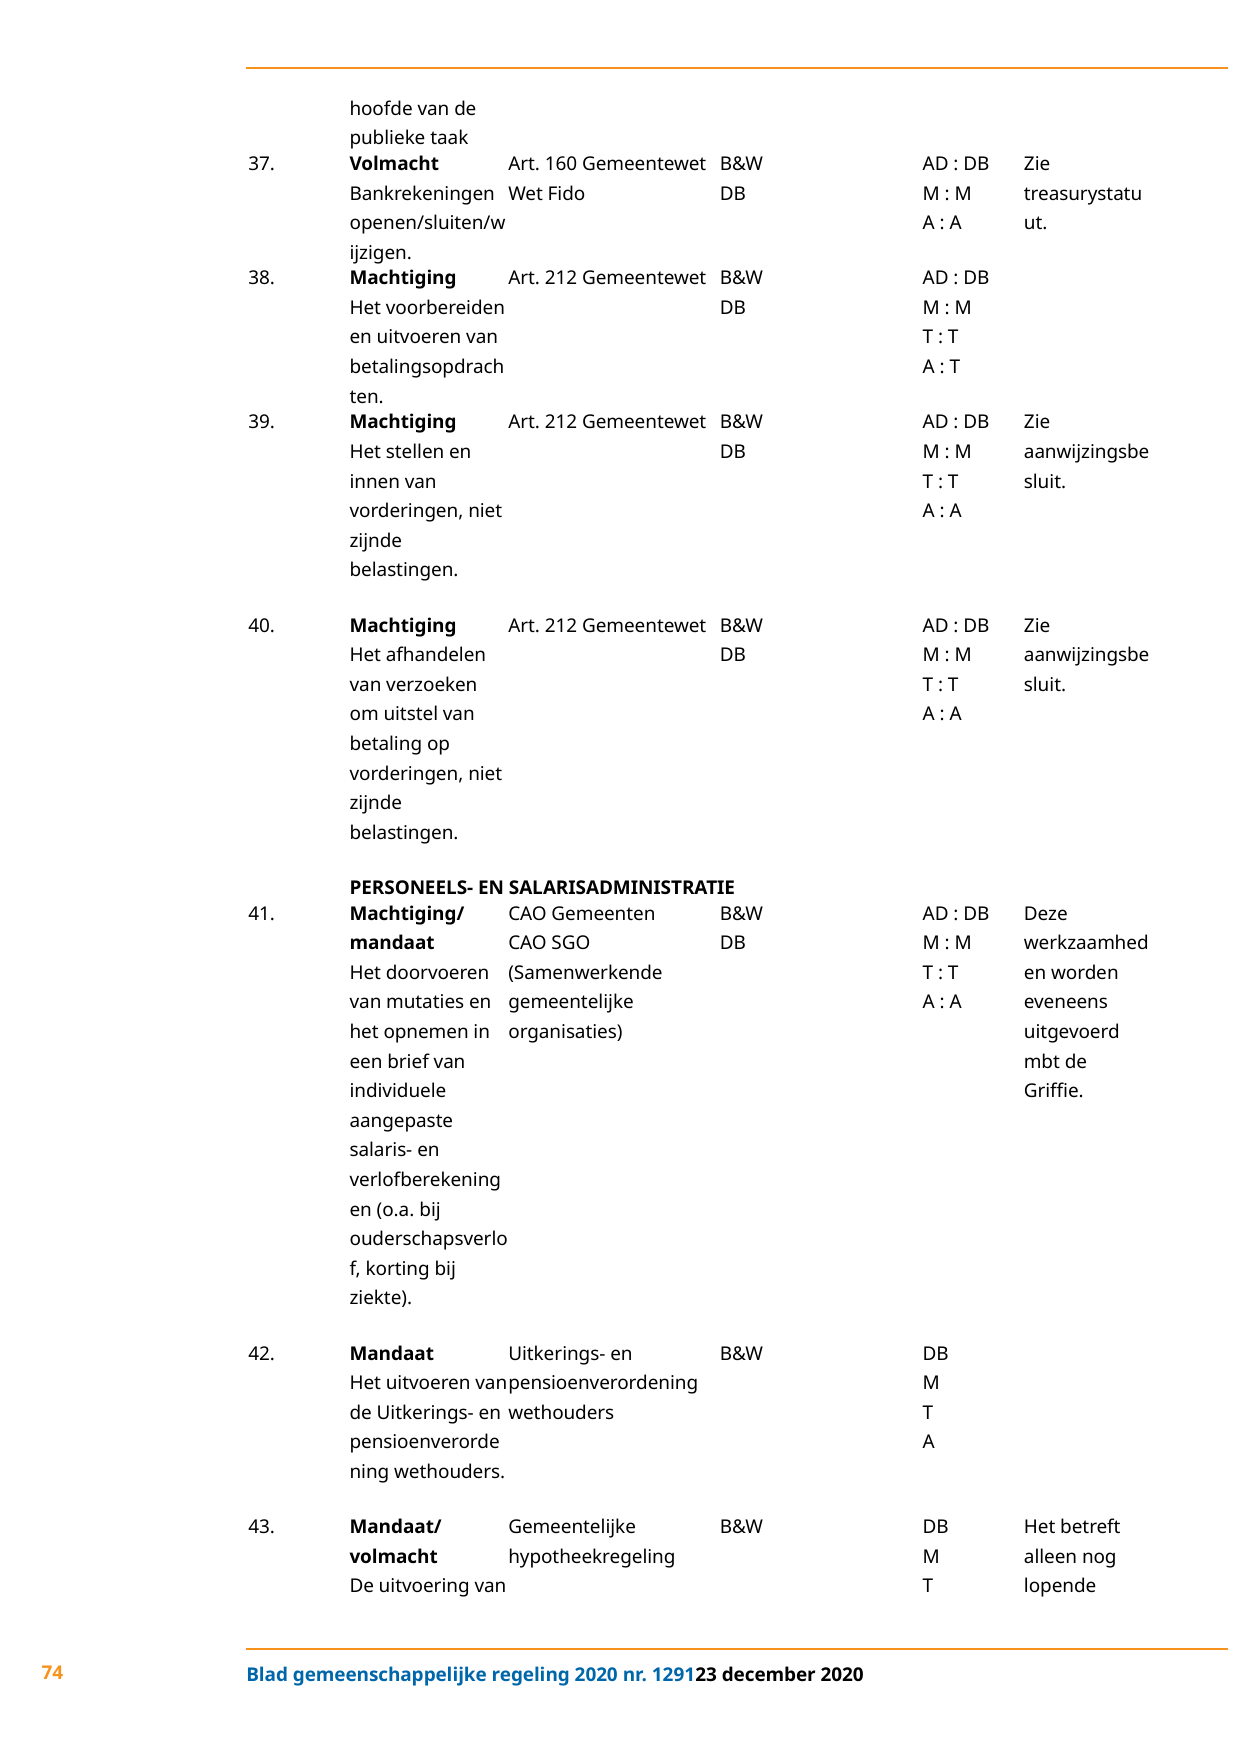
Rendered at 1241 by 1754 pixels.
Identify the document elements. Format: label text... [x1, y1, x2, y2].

table_cell Machtiging/mandaat Het doorvoeren van mutaties en het opnemen in een brief van individuele aangepaste salaris- en verlofberekeningen (o.a. bij ouderschapsverlof, korting bij ziekte). [349, 900, 508, 1340]
table_cell AD : DB M : M T : T A : T [923, 265, 1024, 409]
table_cell 43. [248, 1514, 349, 1598]
table_cell [508, 95, 719, 150]
table_cell Art. 212 Gemeentewet [508, 612, 719, 874]
table_cell 37. [248, 150, 349, 264]
picture [41, 47, 231, 172]
table_cell 40. [248, 612, 349, 874]
table_cell Volmacht Bankrekeningen openen/sluiten/wijzigen. [349, 150, 508, 264]
table_cell Uitkerings- en pensioenverordening wethouders [508, 1340, 719, 1513]
table_cell AD : DB M : M T : T A : A [923, 409, 1024, 612]
table_cell CAO Gemeenten CAO SGO (Samenwerkende gemeentelijke organisaties) [508, 900, 719, 1340]
table_cell 39. [248, 409, 349, 612]
table_cell Mandaat/volmacht De uitvoering van [349, 1514, 508, 1598]
table_cell AD : DB M : M A : A [923, 150, 1024, 264]
table_cell AD : DB M : M T : T A : A [923, 612, 1024, 874]
table_cell hoofde van de publieke taak [349, 95, 508, 150]
table_cell AD : DB M : M T : T A : A [923, 900, 1024, 1340]
table_cell 38. [248, 265, 349, 409]
table_cell B&W DB [720, 900, 922, 1340]
table_cell Zie aanwijzingsbesluit. [1024, 409, 1152, 612]
table_cell [1024, 95, 1152, 150]
table_cell PERSONEELS- EN SALARISADMINISTRATIE [349, 874, 1152, 900]
table_cell [923, 95, 1024, 150]
table_cell 41. [248, 900, 349, 1340]
table_cell B&W [720, 1340, 922, 1513]
table_cell B&W DB [720, 409, 922, 612]
table_cell Machtiging Het voorbereiden en uitvoeren van betalingsopdrachten. [349, 265, 508, 409]
table_cell [720, 95, 922, 150]
table_cell [1024, 1340, 1152, 1513]
table_cell Art. 212 Gemeentewet [508, 265, 719, 409]
table_cell B&W DB [720, 265, 922, 409]
table_cell DB M T [923, 1514, 1024, 1598]
table_cell Mandaat Het uitvoeren van de Uitkerings- en pensioenverordening wethouders. [349, 1340, 508, 1513]
table_cell B&W DB [720, 612, 922, 874]
table_cell [1024, 265, 1152, 409]
table_cell Art. 160 Gemeentewet Wet Fido [508, 150, 719, 264]
table_cell Machtiging Het stellen en innen van vorderingen, niet zijnde belastingen. [349, 409, 508, 612]
table_cell [248, 874, 349, 900]
table_cell Zie aanwijzingsbesluit. [1024, 612, 1152, 874]
table_cell [248, 95, 349, 150]
table_cell B&W [720, 1514, 922, 1598]
table_cell Het betreft alleen nog lopende [1024, 1514, 1152, 1598]
table_cell Machtiging Het afhandelen van verzoeken om uitstel van betaling op vorderingen, niet zijnde belastingen. [349, 612, 508, 874]
table_cell Zie treasurystatuut. [1024, 150, 1152, 264]
table_cell DB M T A [923, 1340, 1024, 1513]
table_cell Gemeentelijke hypotheekregeling [508, 1514, 719, 1598]
table_cell B&W DB [720, 150, 922, 264]
table_cell Deze werkzaamheden worden eveneens uitgevoerd mbt de Griffie. [1024, 900, 1152, 1340]
table_cell 42. [248, 1340, 349, 1513]
table_cell Art. 212 Gemeentewet [508, 409, 719, 612]
